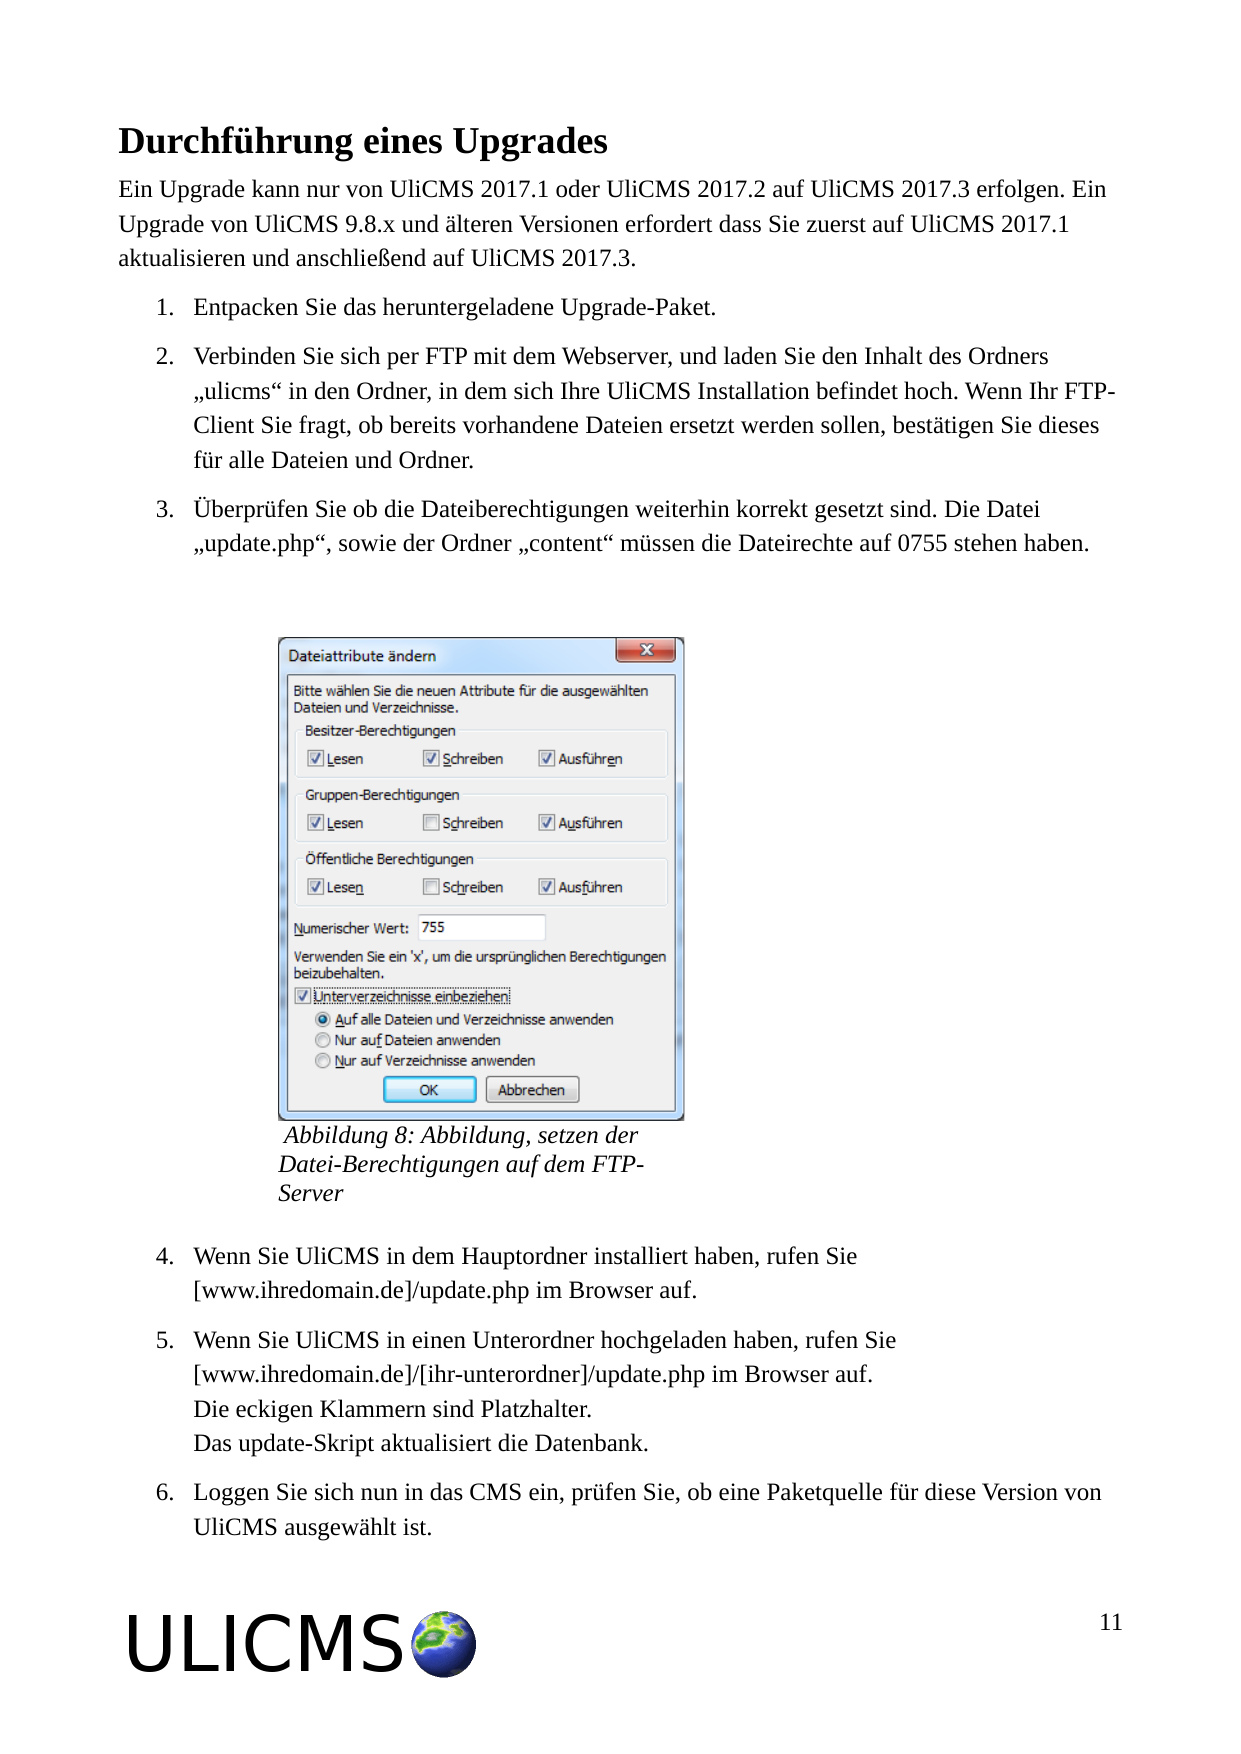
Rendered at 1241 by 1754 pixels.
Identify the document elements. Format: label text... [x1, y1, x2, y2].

list Wenn Sie UliCMS in einen Unterordner hochgeladen haben, rufen Sie [www.ihredomain.de]/[ihr-unterordner]/update.php im Browser auf. Die eckigen Klammern sind Platzhalter. Das update-Skript aktualisiert die Datenbank. [156, 1325, 1123, 1457]
list Wenn Sie UliCMS in dem Hauptordner installiert haben, rufen Sie [www.ihredomain.de]/update.php im Browser auf. [156, 625, 1123, 1304]
text Ein Upgrade kann nur von UliCMS 2017.1 oder UliCMS 2017.2 auf UliCMS 2017.3 erfolgen. Ein Upgrade von UliCMS 9.8.x und älteren Versionen erfordert dass Sie zuerst auf UliCMS 2017.1 aktualisieren und anschließend auf UliCMS 2017.3. [118, 174, 1123, 272]
list Entpacken Sie das heruntergeladene Upgrade-Paket. [156, 292, 1123, 321]
list Überprüfen Sie ob die Dateiberechtigungen weiterhin korrekt gesetzt sind. Die Datei „update.php“, sowie der Ordner „content“ müssen die Dateirechte auf 0755 stehen haben. [156, 494, 1123, 557]
subtitle Durchführung eines Upgrades [118, 118, 1123, 162]
picture [278, 637, 685, 1121]
list Loggen Sie sich nun in das CMS ein, prüfen Sie, ob eine Paketquelle für diese Version von UliCMS ausgewählt ist. [156, 1477, 1123, 1540]
list Verbinden Sie sich per FTP mit dem Webserver, und laden Sie den Inhalt des Ordners „ulicms“ in den Ordner, in dem sich Ihre UliCMS Installation befindet hoch. Wenn Ihr FTP-Client Sie fragt, ob bereits vorhandene Dateien ersetzt werden sollen, bestätigen Sie dieses für alle Dateien und Ordner. [156, 341, 1123, 473]
picture [118, 1607, 479, 1681]
list Abbildung 8: Abbildung, setzen der Datei-Berechtigungen auf dem FTP-Server [278, 1121, 684, 1235]
